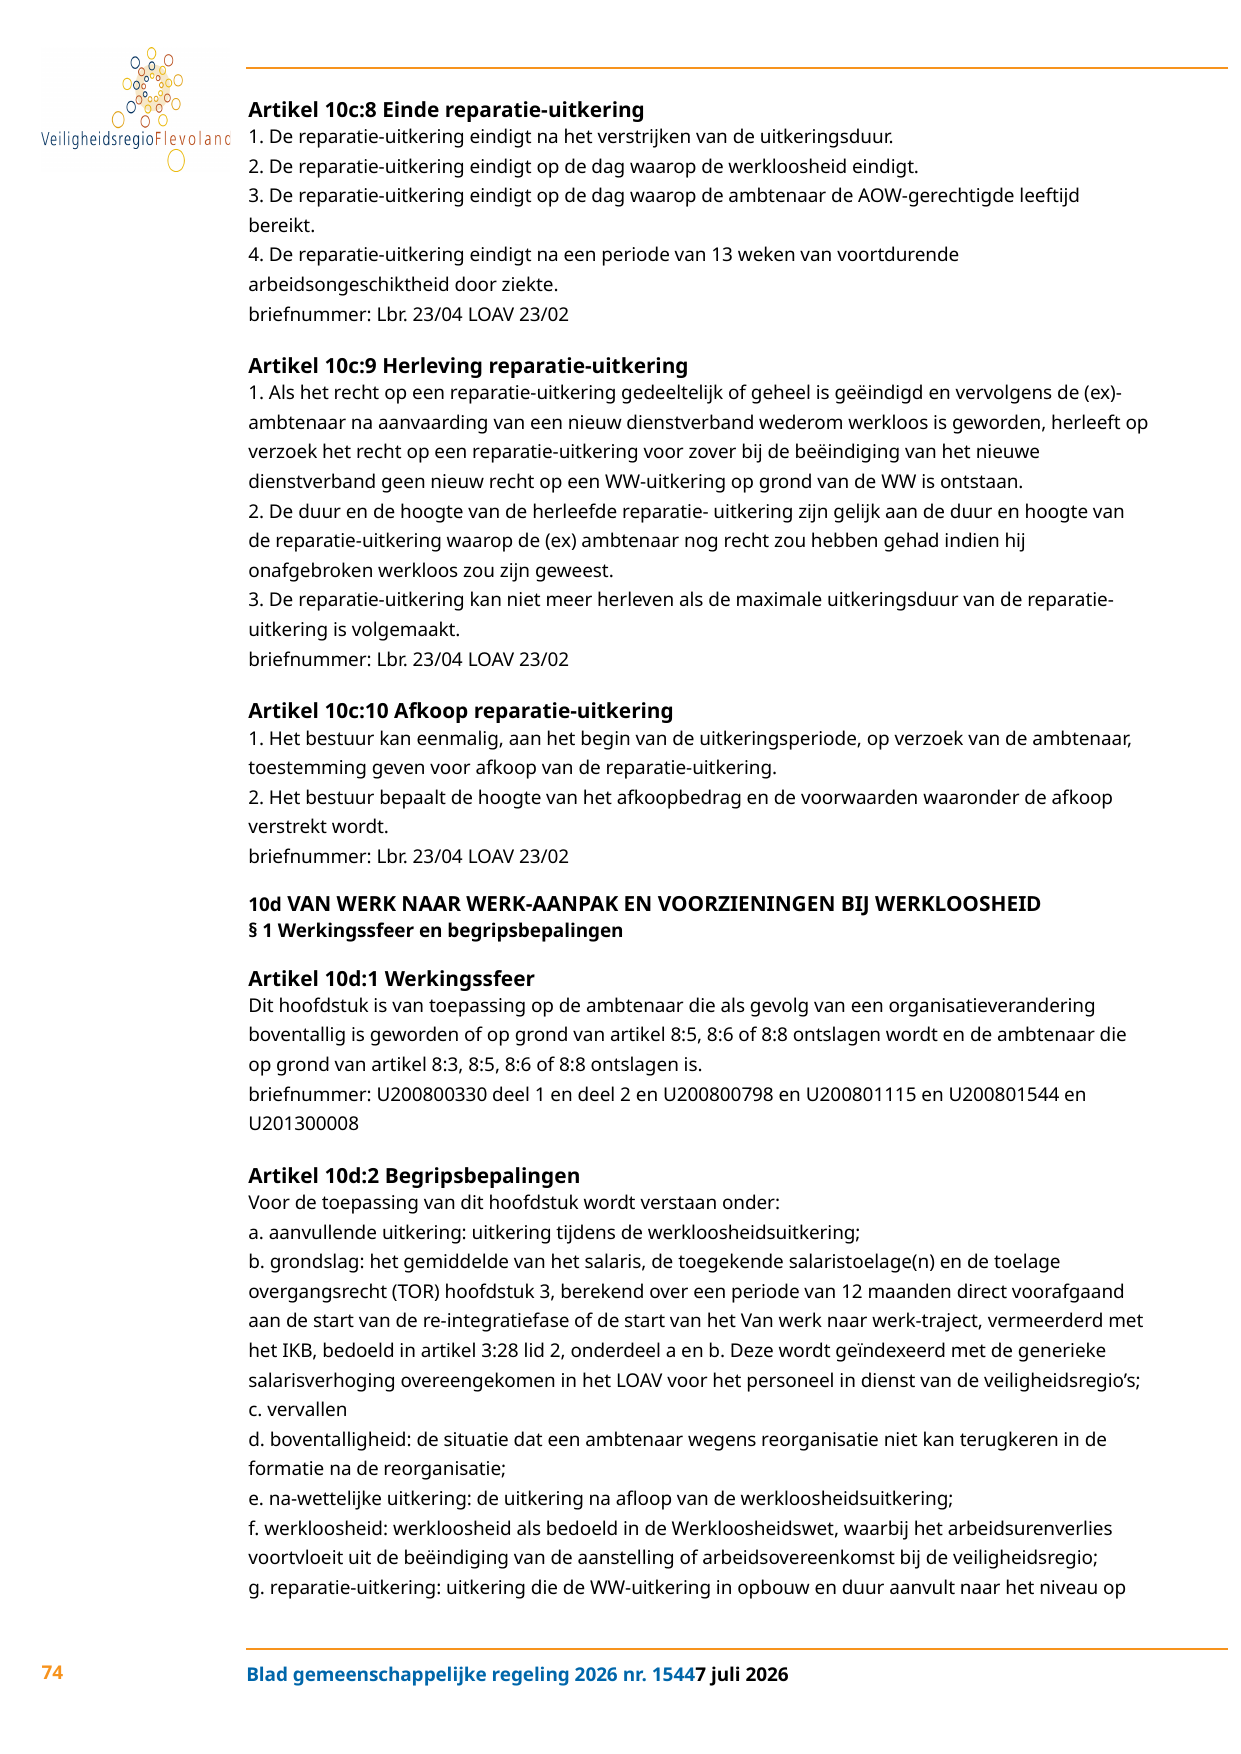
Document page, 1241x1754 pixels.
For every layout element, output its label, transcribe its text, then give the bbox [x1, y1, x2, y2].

text Artikel 10d:1 Werkingssfeer [248, 964, 1152, 992]
text a. aanvullende uitkering: uitkering tijdens de werkloosheidsuitkering; [248, 1219, 1152, 1244]
text c. vervallen [248, 1396, 1152, 1422]
text Voor de toepassing van dit hoofdstuk wordt verstaan onder: [248, 1189, 1152, 1215]
text Artikel 10d:2 Begripsbepalingen [248, 1161, 1152, 1189]
text Dit hoofdstuk is van toepassing op de ambtenaar die als gevolg van een organisatieverandering boventallig is geworden of op grond van artikel 8:5, 8:6 of 8:8 ontslagen wordt en de ambtenaar die op grond van artikel 8:3, 8:5, 8:6 of 8:8 ontslagen is. [248, 992, 1152, 1077]
text 10d VAN WERK NAAR WERK-AANPAK EN VOORZIENINGEN BIJ WERKLOOSHEID [248, 889, 1152, 917]
text g. reparatie-uitkering: uitkering die de WW-uitkering in opbouw en duur aanvult naar het niveau op [248, 1574, 1152, 1599]
text d. boventalligheid: de situatie dat een ambtenaar wegens reorganisatie niet kan terugkeren in de formatie na de reorganisatie; [248, 1426, 1152, 1481]
text briefnummer: Lbr. 23/04 LOAV 23/02 [248, 646, 1152, 672]
text Artikel 10c:9 Herleving reparatie-uitkering [248, 351, 1152, 379]
text 3. De reparatie-uitkering kan niet meer herleven als de maximale uitkeringsduur van de reparatie-uitkering is volgemaakt. [248, 587, 1152, 642]
text Artikel 10c:8 Einde reparatie-uitkering [248, 95, 1152, 123]
text 2. Het bestuur bepaalt de hoogte van het afkoopbedrag en de voorwaarden waaronder de afkoop verstrekt wordt. [248, 784, 1152, 839]
text 1. De reparatie-uitkering eindigt na het verstrijken van de uitkeringsduur. [248, 123, 1152, 149]
text 2. De duur en de hoogte van de herleefde reparatie- uitkering zijn gelijk aan de duur en hoogte van de reparatie-uitkering waarop de (ex) ambtenaar nog recht zou hebben gehad indien hij onafgebroken werkloos zou zijn geweest. [248, 498, 1152, 583]
text 3. De reparatie-uitkering eindigt op de dag waarop de ambtenaar de AOW-gerechtigde leeftijd bereikt. [248, 182, 1152, 238]
text briefnummer: U200800330 deel 1 en deel 2 en U200800798 en U200801115 en U200801544 en U201300008 [248, 1081, 1152, 1136]
text 1. Het bestuur kan eenmalig, aan het begin van de uitkeringsperiode, op verzoek van de ambtenaar, toestemming geven voor afkoop van de reparatie-uitkering. [248, 725, 1152, 780]
text 1. Als het recht op een reparatie-uitkering gedeeltelijk of geheel is geëindigd en vervolgens de (ex)-ambtenaar na aanvaarding van een nieuw dienstverband wederom werkloos is geworden, herleeft op verzoek het recht op een reparatie-uitkering voor zover bij de beëindiging van het nieuwe dienstverband geen nieuw recht op een WW-uitkering op grond van de WW is ontstaan. [248, 379, 1152, 494]
text 4. De reparatie-uitkering eindigt na een periode van 13 weken van voortdurende arbeidsongeschiktheid door ziekte. [248, 242, 1152, 297]
text briefnummer: Lbr. 23/04 LOAV 23/02 [248, 301, 1152, 326]
text § 1 Werkingssfeer en begripsbepalingen [248, 917, 1152, 943]
text briefnummer: Lbr. 23/04 LOAV 23/02 [248, 843, 1152, 869]
text 2. De reparatie-uitkering eindigt op de dag waarop de werkloosheid eindigt. [248, 153, 1152, 178]
picture [41, 47, 231, 172]
text e. na-wettelijke uitkering: de uitkering na afloop van de werkloosheidsuitkering; [248, 1485, 1152, 1511]
text Artikel 10c:10 Afkoop reparatie-uitkering [248, 696, 1152, 725]
text f. werkloosheid: werkloosheid als bedoeld in de Werkloosheidswet, waarbij het arbeidsurenverlies voortvloeit uit de beëindiging van de aanstelling of arbeidsovereenkomst bij de veiligheidsregio; [248, 1515, 1152, 1570]
text b. grondslag: het gemiddelde van het salaris, de toegekende salaristoelage(n) en de toelage overgangsrecht (TOR) hoofdstuk 3, berekend over een periode van 12 maanden direct voorafgaand aan de start van de re-integratiefase of de start van het Van werk naar werk-traject, vermeerderd met het IKB, bedoeld in artikel 3:28 lid 2, onderdeel a en b. Deze wordt geïndexeerd met de generieke salarisverhoging overeengekomen in het LOAV voor het personeel in dienst van de veiligheidsregio’s; [248, 1248, 1152, 1392]
